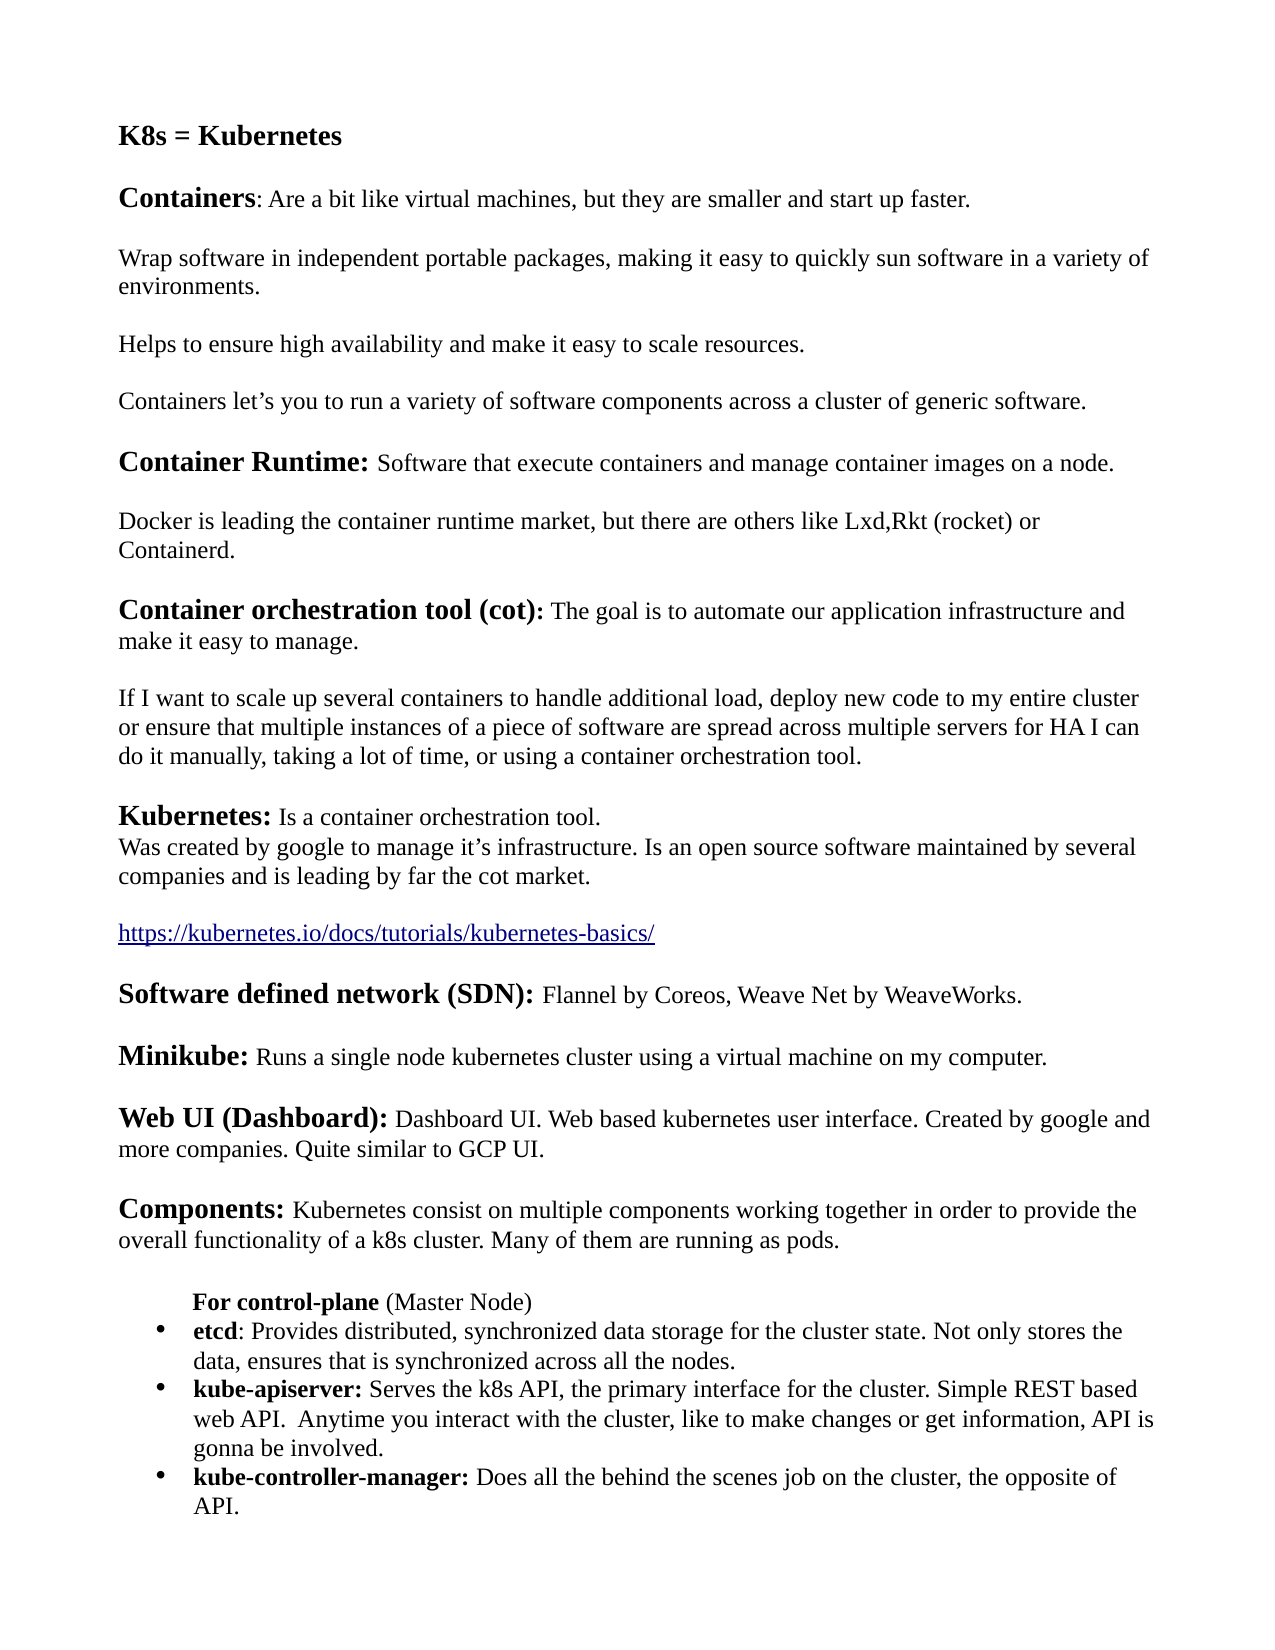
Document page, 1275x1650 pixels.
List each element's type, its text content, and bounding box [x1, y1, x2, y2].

text If I want to scale up several containers to handle additional load, deploy new code to my entire cluster or ensure that multiple instances of a piece of software are spread across multiple servers for HA I can do it manually, taking a lot of time, or using a container orchestration tool. [118, 683, 1157, 770]
text Components: Kubernetes consist on multiple components working together in order to provide the overall functionality of a k8s cluster. Many of them are running as pods. [118, 1191, 1157, 1254]
text Software defined network (SDN): Flannel by Coreos, Weave Net by WeaveWorks. [118, 976, 1157, 1009]
text Container orchestration tool (cot): The goal is to automate our application infrastructure and make it easy to manage. [118, 592, 1157, 655]
text K8s = Kubernetes [118, 118, 1157, 152]
text Wrap software in independent portable packages, making it easy to quickly sun software in a variety of environments. [118, 243, 1157, 300]
text Minikube: Runs a single node kubernetes cluster using a virtual machine on my computer. [118, 1038, 1157, 1072]
text Kubernetes: Is a container orchestration tool. [118, 798, 1157, 832]
text Docker is leading the container runtime market, but there are others like Lxd,Rkt (rocket) or Containerd. [118, 506, 1157, 564]
text Helps to ensure high availability and make it easy to scale resources. [118, 329, 1157, 358]
list etcd: Provides distributed, synchronized data storage for the cluster state. Not only stores the data, ensures that is synchronized across all the nodes. [156, 1316, 1157, 1374]
text https://kubernetes.io/docs/tutorials/kubernetes-basics/ [118, 918, 1157, 947]
text For control-plane (Master Node) [118, 1287, 1157, 1316]
text Containers let’s you to run a variety of software components across a cluster of generic software. [118, 386, 1157, 415]
text Web UI (Dashboard): Dashboard UI. Web based kubernetes user interface. Created by google and more companies. Quite similar to GCP UI. [118, 1100, 1157, 1163]
list kube-apiserver: Serves the k8s API, the primary interface for the cluster. Simple REST based web API. Anytime you interact with the cluster, like to make changes or get information, API is gonna be involved. [156, 1374, 1157, 1462]
text Was created by google to manage it’s infrastructure. Is an open source software maintained by several companies and is leading by far the cot market. [118, 832, 1157, 889]
text Containers: Are a bit like virtual machines, but they are smaller and start up faster. [118, 180, 1157, 214]
list kube-controller-manager: Does all the behind the scenes job on the cluster, the opposite of API. [156, 1462, 1157, 1520]
text Container Runtime: Software that execute containers and manage container images on a node. [118, 444, 1157, 477]
